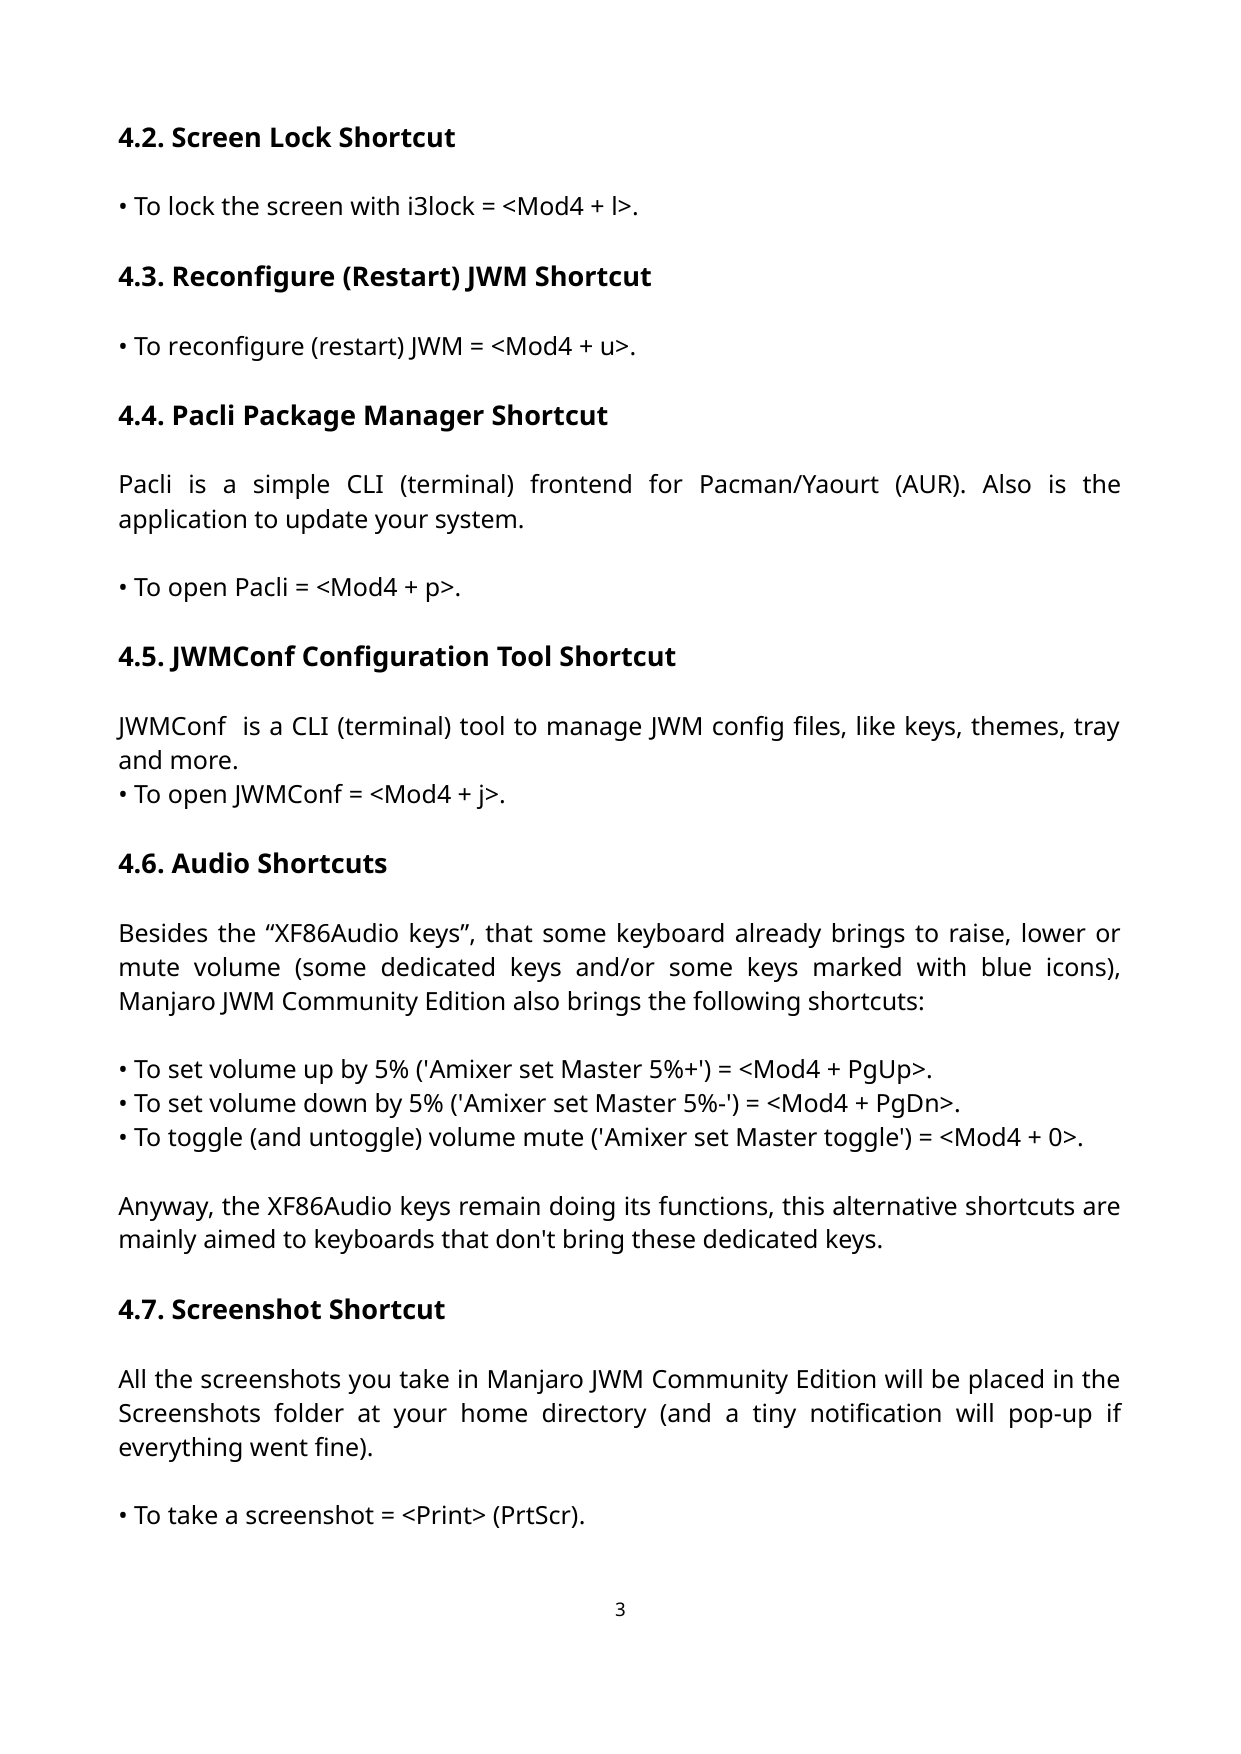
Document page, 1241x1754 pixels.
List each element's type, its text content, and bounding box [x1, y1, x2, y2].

text • To open Pacli = <Mod4 + p>. [118, 569, 1122, 603]
text All the screenshots you take in Manjaro JWM Community Edition will be placed in the Screenshots folder at your home directory (and a tiny notification will pop-up if everything went fine). [118, 1361, 1122, 1463]
text • To set volume down by 5% ('Amixer set Master 5%-') = <Mod4 + PgDn>. [118, 1086, 1122, 1120]
subtitle 4.3. Reconfigure (Restart) JWM Shortcut [118, 257, 1122, 294]
text • To open JWMConf = <Mod4 + j>. [118, 777, 1122, 811]
text • To toggle (and untoggle) volume mute ('Amixer set Master toggle') = <Mod4 + 0>. [118, 1120, 1122, 1154]
text • To reconfigure (restart) JWM = <Mod4 + u>. [118, 328, 1122, 362]
subtitle 4.7. Screenshot Shortcut [118, 1290, 1122, 1327]
subtitle 4.6. Audio Shortcuts [118, 845, 1122, 882]
subtitle 4.4. Pacli Package Manager Shortcut [118, 396, 1122, 433]
text Anyway, the XF86Audio keys remain doing its functions, this alternative shortcuts are mainly aimed to keyboards that don't bring these dedicated keys. [118, 1188, 1122, 1256]
text • To lock the screen with i3lock = <Mod4 + l>. [118, 189, 1122, 223]
text Besides the “XF86Audio keys”, that some keyboard already brings to raise, lower or mute volume (some dedicated keys and/or some keys marked with blue icons), Manjaro JWM Community Edition also brings the following shortcuts: [118, 916, 1122, 1018]
text • To set volume up by 5% ('Amixer set Master 5%+') = <Mod4 + PgUp>. [118, 1052, 1122, 1086]
text JWMConf is a CLI (terminal) tool to manage JWM config files, like keys, themes, tray and more. [118, 708, 1122, 777]
text • To take a screenshot = <Print> (PrtScr). [118, 1497, 1122, 1532]
text Pacli is a simple CLI (terminal) frontend for Pacman/Yaourt (AUR). Also is the application to update your system. [118, 467, 1122, 535]
subtitle 4.5. JWMConf Configuration Tool Shortcut [118, 637, 1122, 674]
subtitle 4.2. Screen Lock Shortcut [118, 118, 1122, 155]
